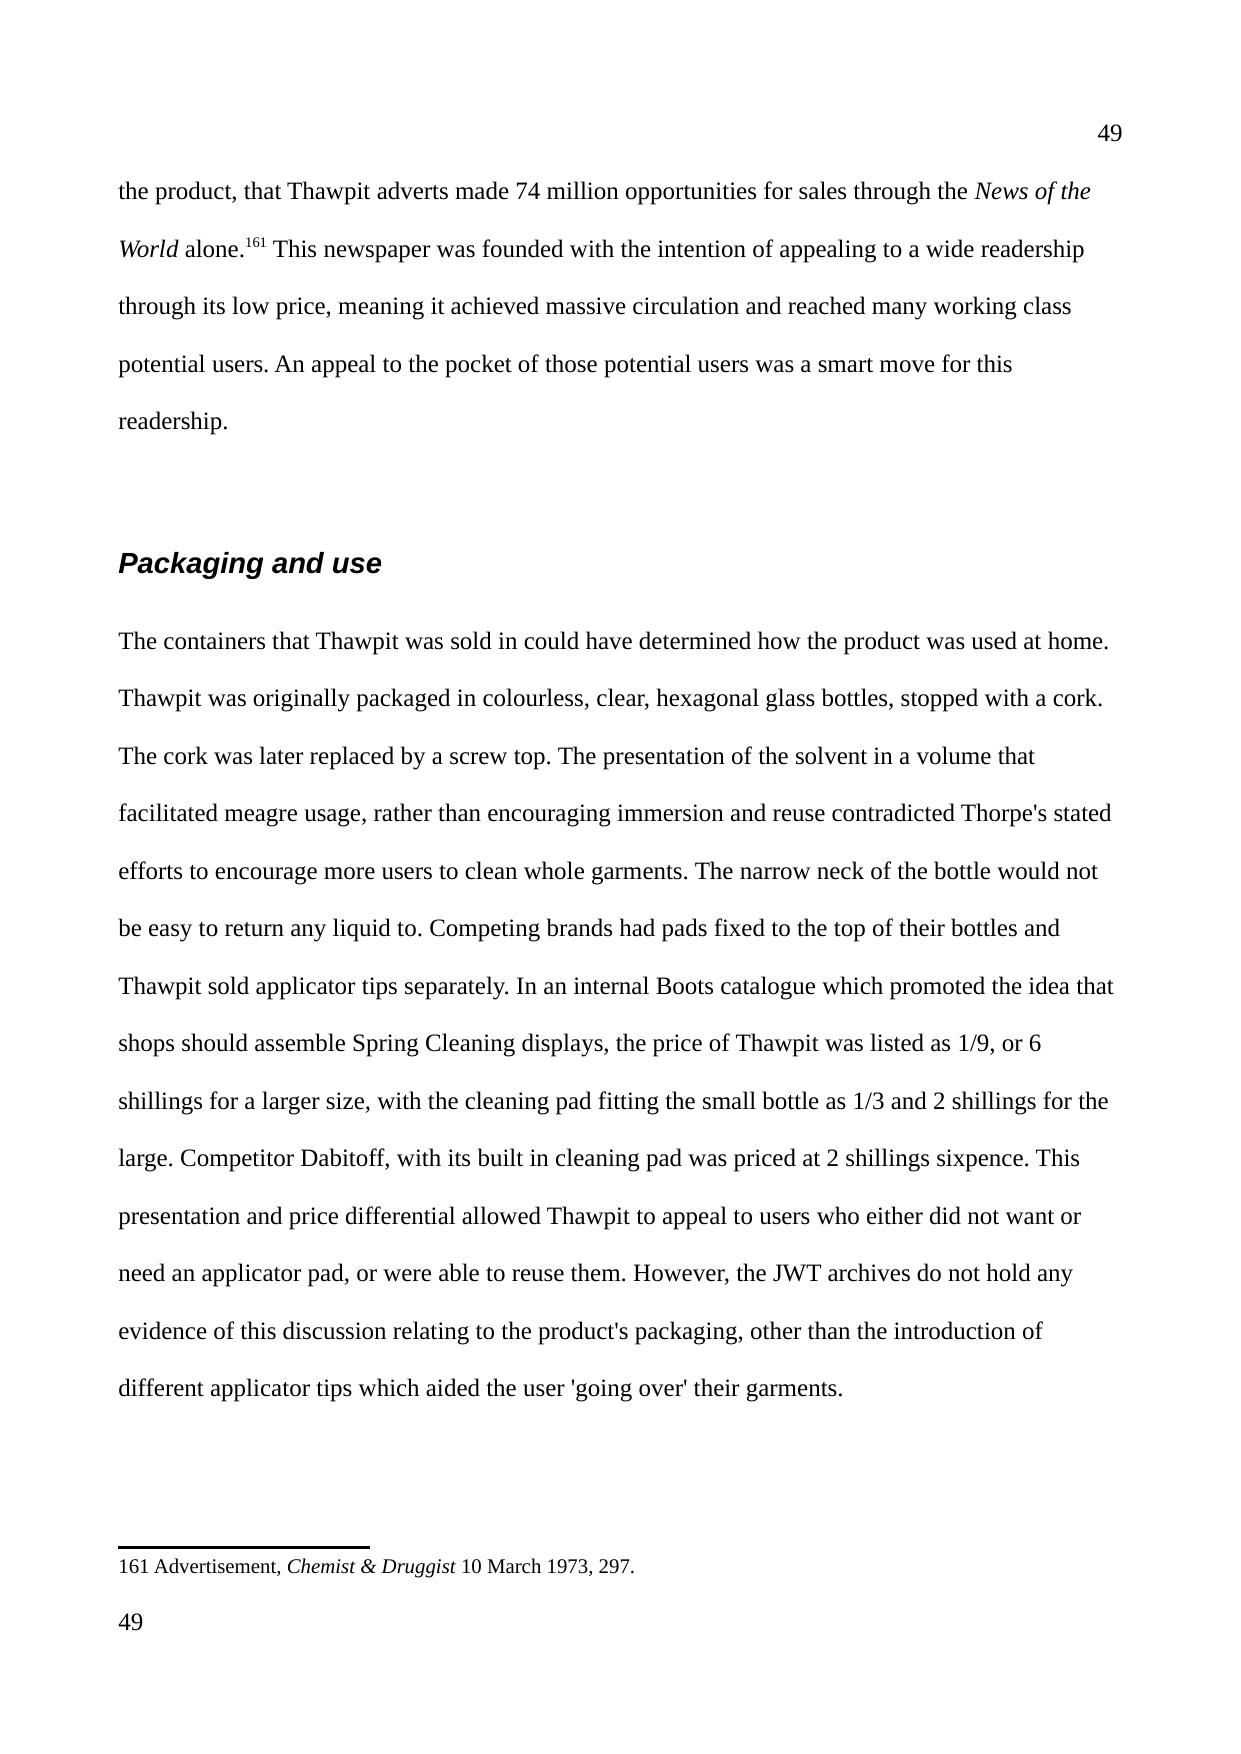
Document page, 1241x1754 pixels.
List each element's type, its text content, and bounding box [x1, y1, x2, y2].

text The containers that Thawpit was sold in could have determined how the product was used at home. Thawpit was originally packaged in colourless, clear, hexagonal glass bottles, stopped with a cork. The cork was later replaced by a screw top. The presentation of the solvent in a volume that facilitated meagre usage, rather than encouraging immersion and reuse contradicted Thorpe's stated efforts to encourage more users to clean whole garments. The narrow neck of the bottle would not be easy to return any liquid to. Competing brands had pads fixed to the top of their bottles and Thawpit sold applicator tips separately. In an internal Boots catalogue which promoted the idea that shops should assemble Spring Cleaning displays, the price of Thawpit was listed as 1/9, or 6 shillings for a larger size, with the cleaning pad fitting the small bottle as 1/3 and 2 shillings for the large. Competitor Dabitoff, with its built in cleaning pad was priced at 2 shillings sixpence. This presentation and price differential allowed Thawpit to appeal to users who either did not want or need an applicator pad, or were able to reuse them. However, the JWT archives do not hold any evidence of this discussion relating to the product's packaging, other than the introduction of different applicator tips which aided the user 'going over' their garments. [118, 626, 1122, 1402]
subtitle Packaging and use [118, 546, 1122, 580]
text Advertisement, Chemist & Druggist 10 March 1973, 297. [118, 1553, 1122, 1578]
text the product, that Thawpit adverts made 74 million opportunities for sales through the News of the World alone. This newspaper was founded with the intention of appealing to a wide readership through its low price, meaning it achieved massive circulation and reached many working class potential users. An appeal to the pocket of those potential users was a smart move for this readership. [118, 176, 1122, 435]
